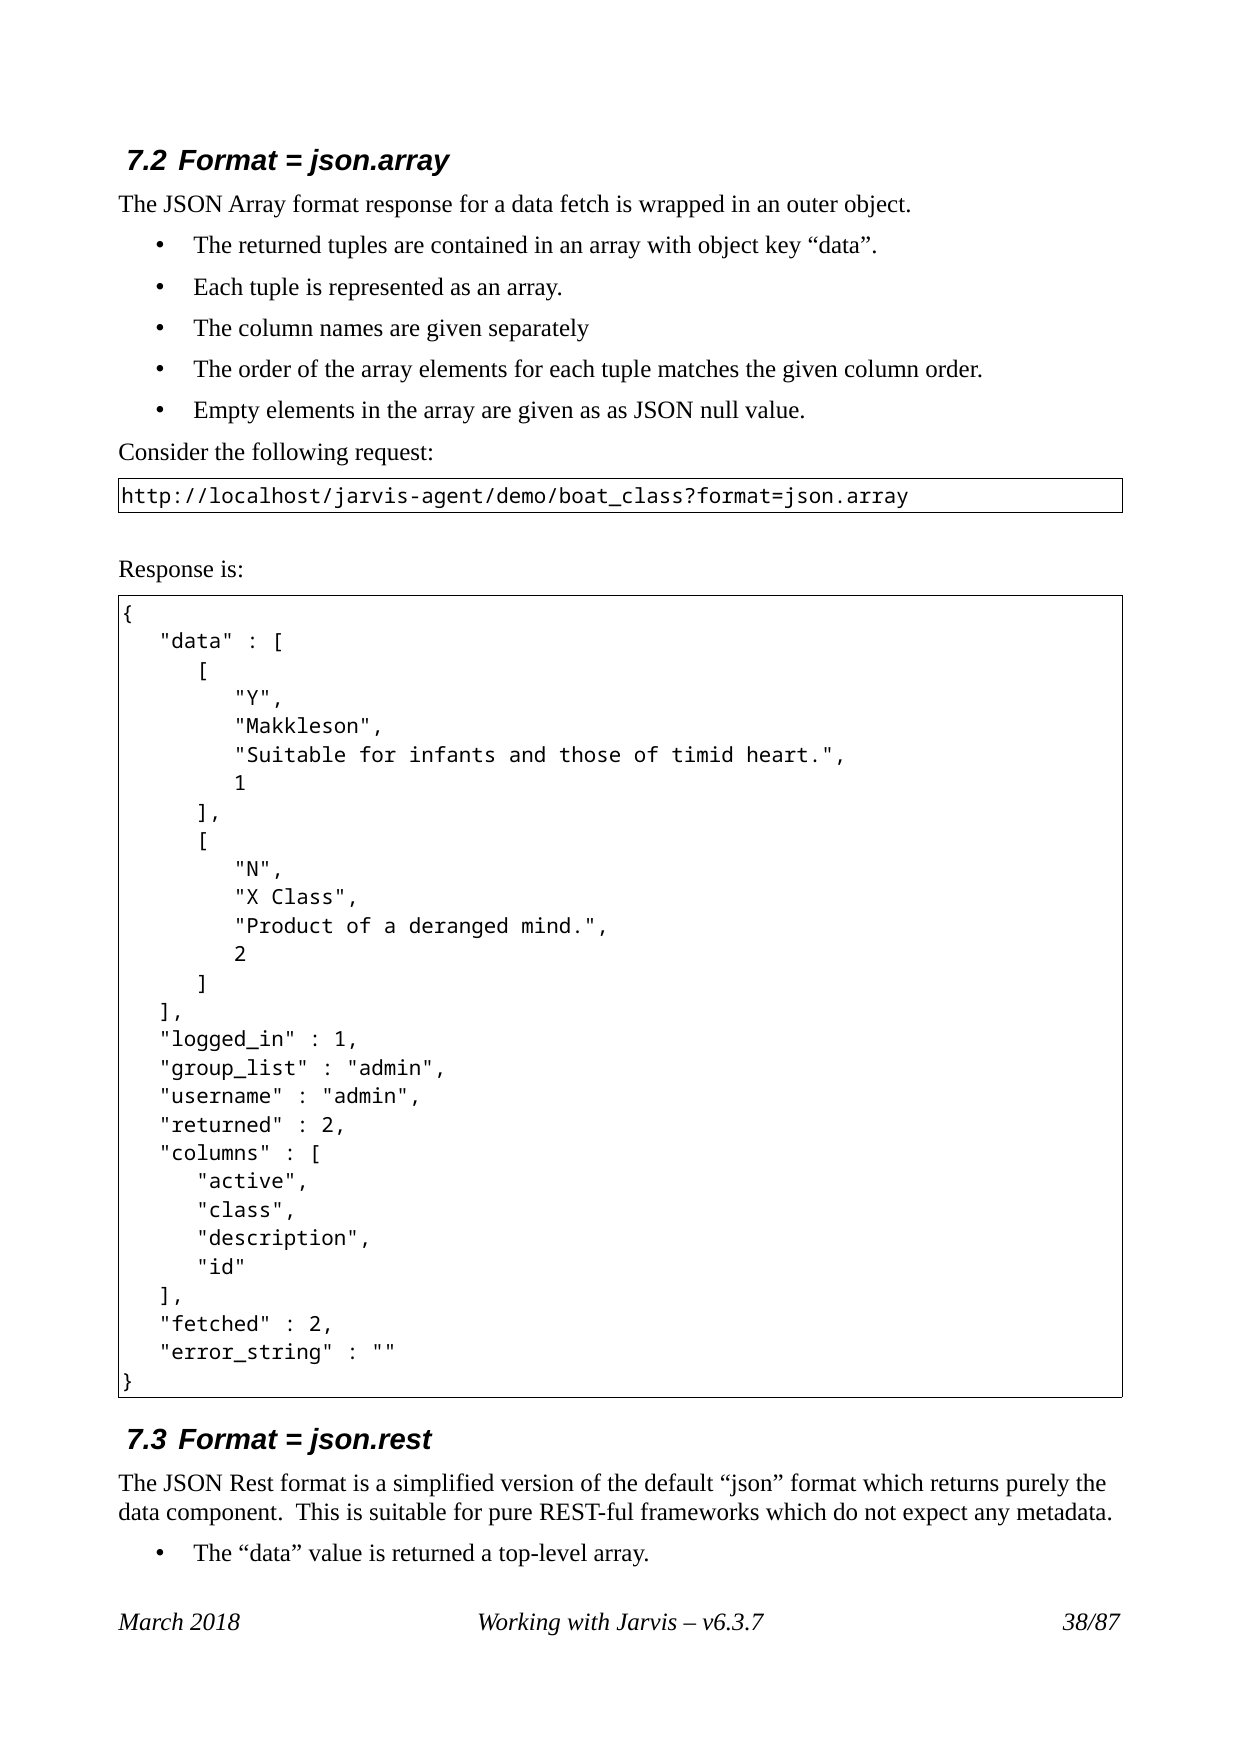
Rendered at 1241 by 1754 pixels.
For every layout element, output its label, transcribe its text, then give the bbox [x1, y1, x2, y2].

text http://localhost/jarvis-agent/demo/boat_class?format=json.array [119, 479, 1122, 512]
text } [119, 1363, 1122, 1397]
text "class", [119, 1192, 1122, 1221]
text 1 [119, 766, 1122, 794]
text "logged_in" : 1, [119, 1021, 1122, 1050]
text Response is: [118, 554, 1122, 582]
text "columns" : [ [119, 1135, 1122, 1164]
text The JSON Rest format is a simplified version of the default “json” format which returns purely the data component. This is suitable for pure REST-ful frameworks which do not expect any metadata. [118, 1468, 1122, 1526]
text ], [119, 794, 1122, 822]
list The order of the array elements for each tuple matches the given column order. [156, 354, 1122, 383]
text Consider the following request: [118, 437, 1122, 465]
text "id" [119, 1249, 1122, 1277]
text ] [119, 964, 1122, 993]
text "description", [119, 1221, 1122, 1249]
text "Suitable for infants and those of timid heart.", [119, 737, 1122, 766]
text [ [119, 652, 1122, 680]
list Empty elements in the array are given as as JSON null value. [156, 395, 1122, 424]
list The column names are given separately [156, 313, 1122, 342]
subtitle Format = json.array [118, 143, 1122, 177]
text "returned" : 2, [119, 1107, 1122, 1135]
list Each tuple is represented as an array. [156, 272, 1122, 300]
text "username" : "admin", [119, 1078, 1122, 1107]
text { [119, 596, 1122, 623]
text "Y", [119, 680, 1122, 709]
list The “data” value is returned a top-level array. [156, 1538, 1122, 1567]
text "Product of a deranged mind.", [119, 908, 1122, 936]
text "error_string" : "" [119, 1334, 1122, 1363]
text "active", [119, 1164, 1122, 1192]
text The JSON Array format response for a data fetch is wrapped in an outer object. [118, 189, 1122, 218]
text "Makkleson", [119, 709, 1122, 737]
subtitle Format = json.rest [118, 1422, 1122, 1456]
text [ [119, 822, 1122, 851]
text ], [119, 1277, 1122, 1306]
text "X Class", [119, 879, 1122, 908]
text 2 [119, 936, 1122, 964]
list The returned tuples are contained in an array with object key “data”. [156, 230, 1122, 259]
text "group_list" : "admin", [119, 1050, 1122, 1078]
text "data" : [ [119, 623, 1122, 652]
text "N", [119, 851, 1122, 879]
text ], [119, 993, 1122, 1021]
text "fetched" : 2, [119, 1306, 1122, 1334]
